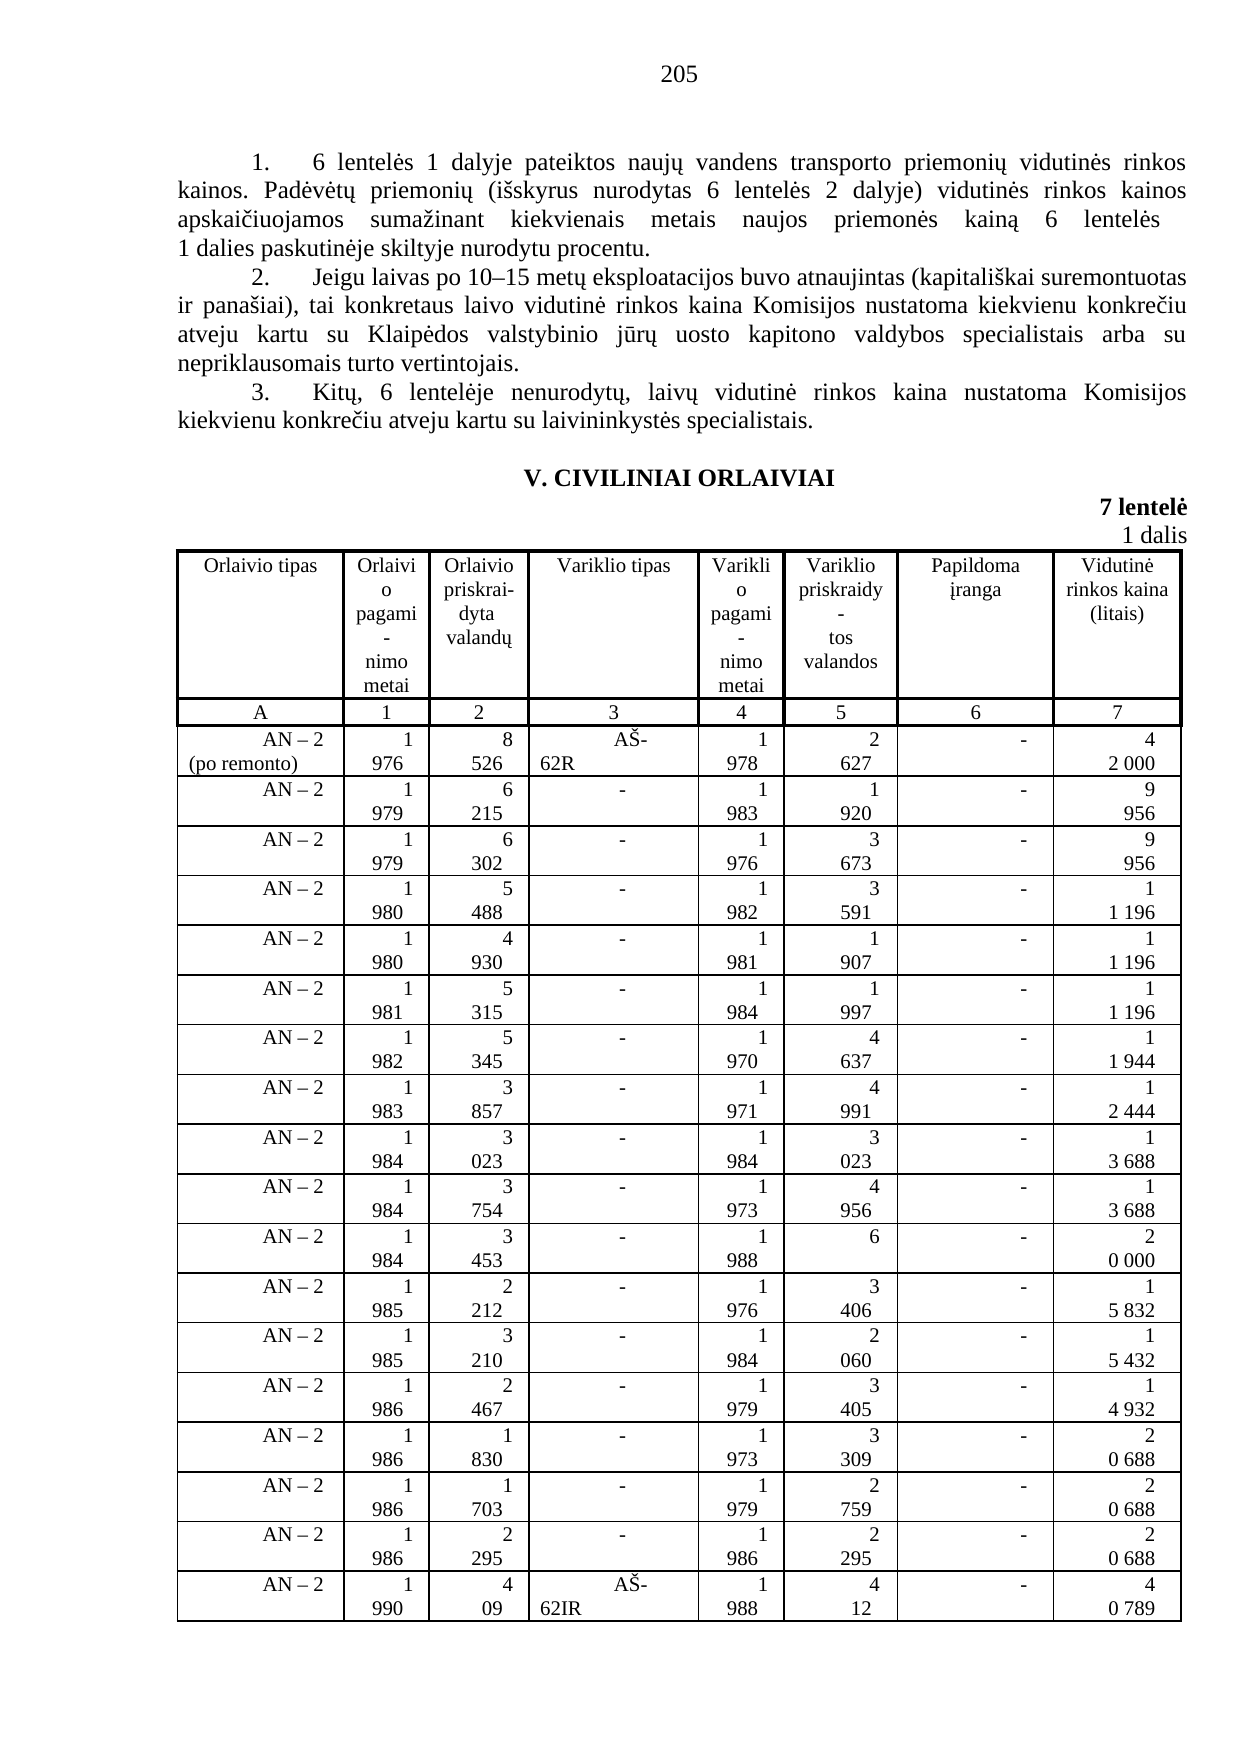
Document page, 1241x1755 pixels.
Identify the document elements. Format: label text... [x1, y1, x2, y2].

table_cell 1920 [785, 777, 897, 825]
table_cell - [898, 777, 1053, 825]
table_cell 1979 [345, 827, 428, 875]
table_cell 1986 [345, 1423, 428, 1471]
table_cell 1976 [345, 727, 428, 775]
table_cell - [898, 1572, 1053, 1620]
table_cell - [898, 1274, 1053, 1322]
table_cell AN – 2 [178, 1572, 343, 1620]
table_header Papildoma įranga [899, 553, 1052, 697]
table_cell 3754 [430, 1175, 528, 1222]
table_cell - [898, 1373, 1053, 1421]
table_cell 1990 [345, 1572, 428, 1620]
table_cell 1986 [345, 1373, 428, 1421]
table_cell AN – 2 [178, 1175, 343, 1222]
table_cell AN – 2 [178, 827, 343, 875]
table_cell 1970 [699, 1025, 783, 1073]
text 2. Jeigu laivas po 10–15 metų eksploatacijos buvo atnaujintas (kapitališkai suremontuotas ir panašiai), tai konkretaus laivo vidutinė rinkos kaina Komisijos nustatoma kiekvienu konkrečiu atveju kartu su Klaipėdos valstybinio jūrų uosto kapitono valdybos specialistais arba su nepriklausomais turto vertintojais. [177, 262, 1187, 377]
table_cell AN – 2 [178, 777, 343, 825]
table_cell 1984 [345, 1175, 428, 1222]
table_cell 3023 [785, 1125, 897, 1173]
table_cell AN – 2 [178, 1473, 343, 1521]
table_cell AN – 2 [178, 926, 343, 974]
table_cell - [898, 1175, 1053, 1222]
table_cell 1986 [345, 1522, 428, 1570]
table_cell - [898, 1522, 1053, 1570]
table_cell 1982 [699, 876, 783, 924]
table_cell - [530, 1274, 698, 1322]
table_cell 2 [431, 700, 527, 724]
table_cell AN – 2 [178, 1522, 343, 1570]
table_cell - [530, 1075, 698, 1123]
table_cell 4930 [430, 926, 528, 974]
table_cell 4 [700, 700, 782, 724]
table_cell 1997 [785, 976, 897, 1024]
table_cell 5488 [430, 876, 528, 924]
table_header Vidutinė rinkos kaina (litais) [1055, 553, 1179, 697]
table_cell AŠ-62IR [530, 1572, 698, 1620]
table_cell - [898, 926, 1053, 974]
table_cell AN – 2 [178, 1323, 343, 1372]
table_cell - [898, 1025, 1053, 1073]
table_cell 15 832 [1054, 1274, 1180, 1322]
table_cell - [898, 976, 1053, 1024]
table_cell 11 944 [1054, 1025, 1180, 1073]
table_cell 1978 [699, 727, 783, 775]
table_cell 3023 [430, 1125, 528, 1173]
table_cell - [530, 1125, 698, 1173]
table_header Orlaivio tipas [179, 553, 342, 697]
table_cell - [898, 1323, 1053, 1372]
table_cell 11 196 [1054, 926, 1180, 974]
table_cell 1985 [345, 1323, 428, 1372]
table_cell 9 956 [1054, 827, 1180, 875]
table_cell 1983 [345, 1075, 428, 1123]
table_cell 11 196 [1054, 976, 1180, 1024]
table_cell 15 432 [1054, 1323, 1180, 1372]
table_cell - [530, 976, 698, 1024]
table_cell AN – 2 (po remonto) [178, 727, 343, 775]
table_header Orlaivio priskrai- dyta valandų [431, 553, 527, 697]
table_cell 412 [785, 1572, 897, 1620]
table_cell 20 688 [1054, 1522, 1180, 1570]
table_cell 11 196 [1054, 876, 1180, 924]
table_cell 1986 [699, 1522, 783, 1570]
table_cell 2467 [430, 1373, 528, 1421]
table_cell AN – 2 [178, 876, 343, 924]
table_header Orlaivio pagami- nimo metai [345, 553, 428, 697]
table_cell AN – 2 [178, 1373, 343, 1421]
table_cell - [530, 777, 698, 825]
table_cell 1830 [430, 1423, 528, 1471]
table_cell - [530, 1224, 698, 1272]
text V. CIVILINIAI ORLAIVIAI [177, 463, 1181, 492]
table_cell AN – 2 [178, 1224, 343, 1272]
table_cell 3 [530, 700, 697, 724]
table_cell - [530, 1175, 698, 1222]
table_cell 1981 [699, 926, 783, 974]
table_cell 4956 [785, 1175, 897, 1222]
table_cell 3309 [785, 1423, 897, 1471]
table_cell 2627 [785, 727, 897, 775]
table_cell 13 688 [1054, 1175, 1180, 1222]
table_cell AN – 2 [178, 1075, 343, 1123]
table_cell 1979 [699, 1473, 783, 1521]
table_cell 1979 [345, 777, 428, 825]
table_cell 6215 [430, 777, 528, 825]
table_cell A [179, 700, 342, 724]
text 1 dalis [242, 521, 1187, 549]
table_cell - [530, 1323, 698, 1372]
table_cell 13 688 [1054, 1125, 1180, 1173]
table_cell - [898, 827, 1053, 875]
table_cell - [898, 1473, 1053, 1521]
table_cell 3591 [785, 876, 897, 924]
table_cell 5345 [430, 1025, 528, 1073]
table_cell 1983 [699, 777, 783, 825]
table_cell AN – 2 [178, 976, 343, 1024]
table_cell 1988 [699, 1572, 783, 1620]
table_cell 1984 [345, 1224, 428, 1272]
table_cell 40 789 [1054, 1572, 1180, 1620]
table_cell - [898, 1224, 1053, 1272]
table_cell - [898, 876, 1053, 924]
table_cell - [898, 727, 1053, 775]
table_cell 1981 [345, 976, 428, 1024]
table_cell 1984 [345, 1125, 428, 1173]
table_cell 1976 [699, 827, 783, 875]
table_cell 7 [1055, 700, 1179, 724]
table_cell 1703 [430, 1473, 528, 1521]
table_cell - [530, 926, 698, 974]
table_cell AN – 2 [178, 1125, 343, 1173]
table_cell 1973 [699, 1175, 783, 1222]
table_cell - [898, 1075, 1053, 1123]
table_header Variklio priskraidy- tos valandos [786, 553, 896, 697]
table_cell 1976 [699, 1274, 783, 1322]
table_cell - [530, 1522, 698, 1570]
table_cell 1971 [699, 1075, 783, 1123]
table_cell 1985 [345, 1274, 428, 1322]
table_cell 6 [785, 1224, 897, 1272]
table_cell 409 [430, 1572, 528, 1620]
table_cell 42 000 [1054, 727, 1180, 775]
table_cell 1984 [699, 1323, 783, 1372]
table_cell - [898, 1423, 1053, 1471]
table_cell 1980 [345, 926, 428, 974]
table_cell - [530, 1423, 698, 1471]
table_cell 8526 [430, 727, 528, 775]
table_header Variklio tipas [530, 553, 697, 697]
table_cell 20 000 [1054, 1224, 1180, 1272]
table_cell 3406 [785, 1274, 897, 1322]
text 3. Kitų, 6 lentelėje nenurodytų, laivų vidutinė rinkos kaina nustatoma Komisijos kiekvienu konkrečiu atveju kartu su laivininkystės specialistais. [177, 377, 1187, 434]
table_cell 6 [899, 700, 1052, 724]
table_cell 1984 [699, 1125, 783, 1173]
table_cell 20 688 [1054, 1473, 1180, 1521]
table_cell 3673 [785, 827, 897, 875]
table_cell 1986 [345, 1473, 428, 1521]
table_cell - [530, 1473, 698, 1521]
table_cell 1907 [785, 926, 897, 974]
table_cell - [530, 1025, 698, 1073]
table_cell 4637 [785, 1025, 897, 1073]
table_cell 4991 [785, 1075, 897, 1123]
table_cell 3453 [430, 1224, 528, 1272]
table_cell - [898, 1125, 1053, 1173]
table_cell 1984 [699, 976, 783, 1024]
text 7 lentelė [242, 492, 1187, 521]
table_cell AN – 2 [178, 1274, 343, 1322]
table_cell 1988 [699, 1224, 783, 1272]
table_cell 6302 [430, 827, 528, 875]
table_cell 14 932 [1054, 1373, 1180, 1421]
table_cell 2060 [785, 1323, 897, 1372]
table_cell 1 [345, 700, 428, 724]
table_cell 2759 [785, 1473, 897, 1521]
text 1. 6 lentelės 1 dalyje pateiktos naujų vandens transporto priemonių vidutinės rinkos kainos. Padėvėtų priemonių (išskyrus nurodytas 6 lentelės 2 dalyje) vidutinės rinkos kainos apskaičiuojamos sumažinant kiekvienais metais naujos priemonės kainą 6 lentelės 1 dalies paskutinėje skiltyje nurodytu procentu. [177, 147, 1187, 262]
table_cell - [530, 827, 698, 875]
table_cell 5 [786, 700, 896, 724]
table_cell 3210 [430, 1323, 528, 1372]
table_cell 5315 [430, 976, 528, 1024]
table_header Variklio pagami- nimo metai [700, 553, 782, 697]
table_cell 2212 [430, 1274, 528, 1322]
table_cell - [530, 876, 698, 924]
table_cell AŠ-62R [530, 727, 698, 775]
table_cell - [530, 1373, 698, 1421]
table_cell 2295 [430, 1522, 528, 1570]
table_cell 1979 [699, 1373, 783, 1421]
table_cell 1980 [345, 876, 428, 924]
table_cell 2295 [785, 1522, 897, 1570]
table_cell 20 688 [1054, 1423, 1180, 1471]
table_cell 3857 [430, 1075, 528, 1123]
table_cell 12 444 [1054, 1075, 1180, 1123]
table_cell 1982 [345, 1025, 428, 1073]
table_cell 1973 [699, 1423, 783, 1471]
table_cell AN – 2 [178, 1423, 343, 1471]
table_cell 3405 [785, 1373, 897, 1421]
table_cell AN – 2 [178, 1025, 343, 1073]
table_cell 9 956 [1054, 777, 1180, 825]
